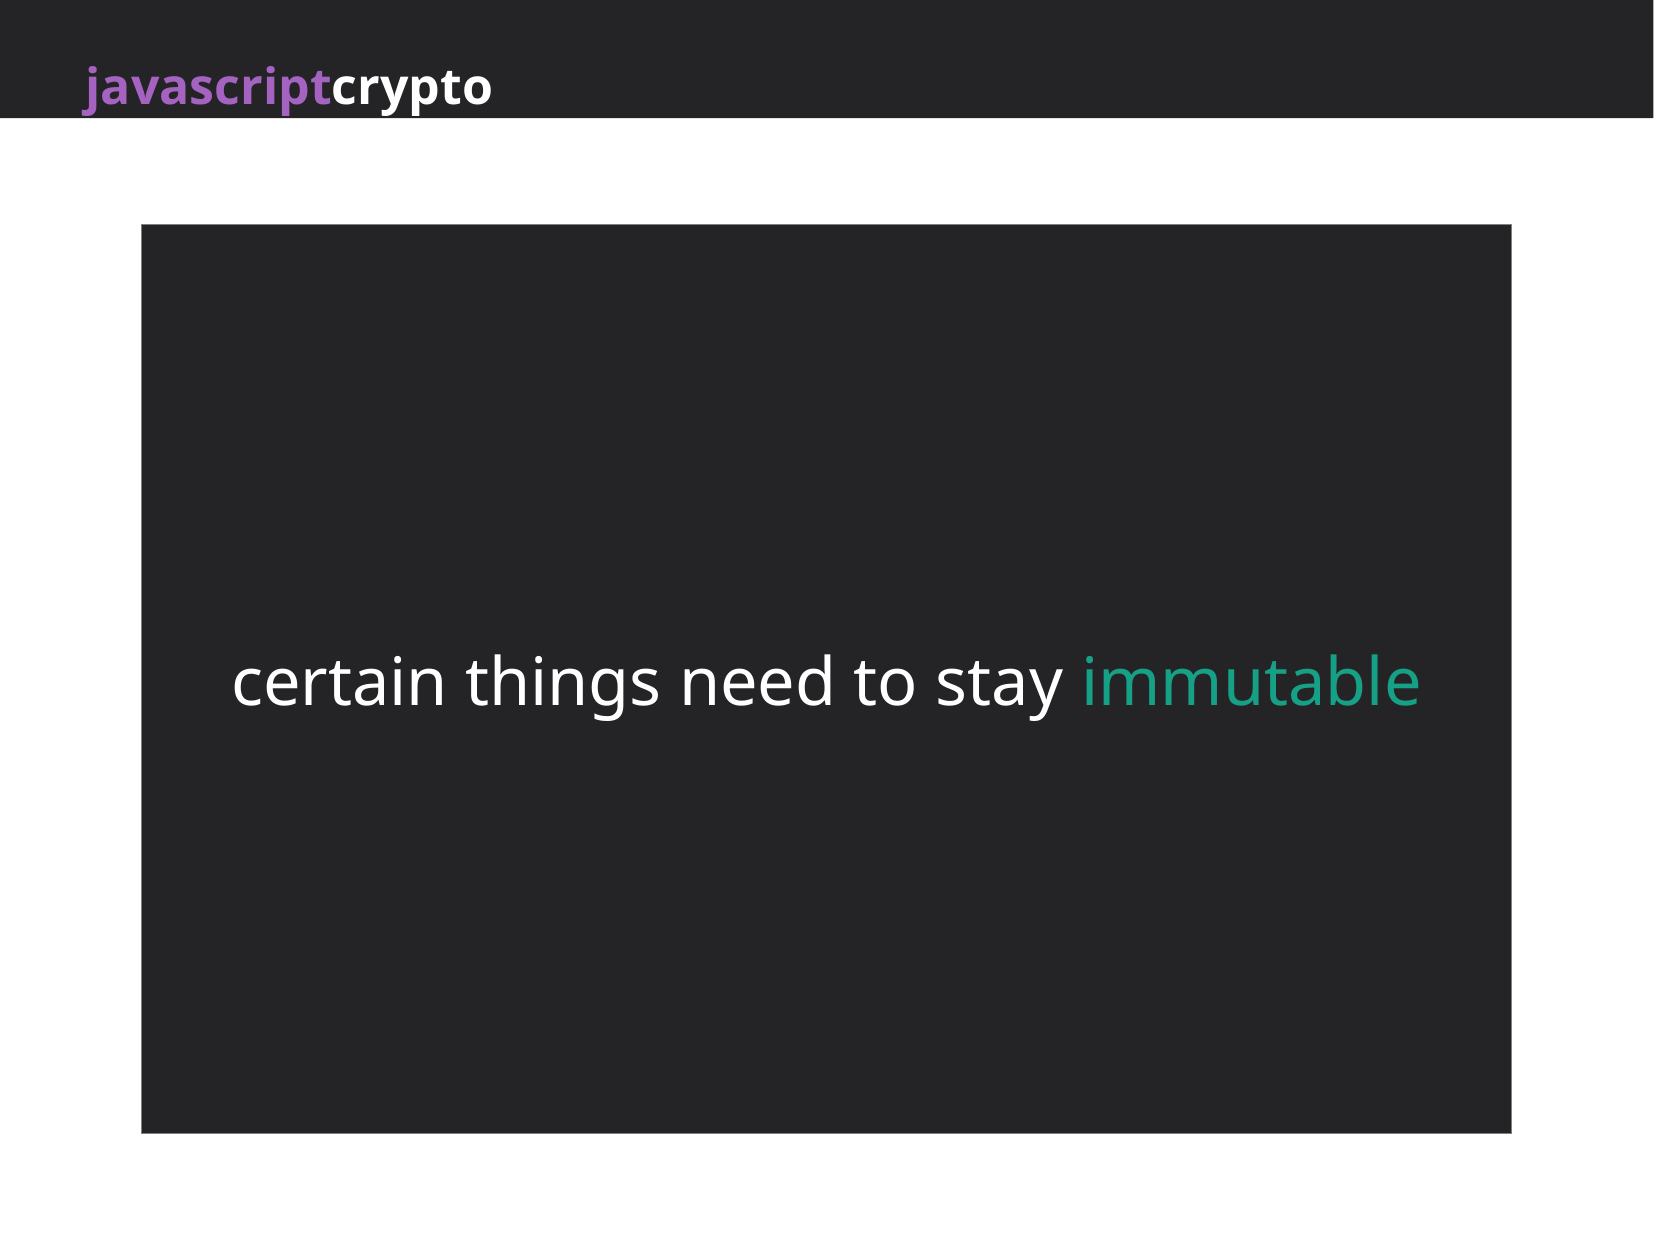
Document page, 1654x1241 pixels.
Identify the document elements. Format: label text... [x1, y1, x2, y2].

text_box [165, 531, 1441, 1087]
text_box javascriptcrypto [70, 43, 544, 119]
text_box [0, 0, 1654, 119]
text_box certain things need to stay immutable [141, 224, 1512, 1134]
